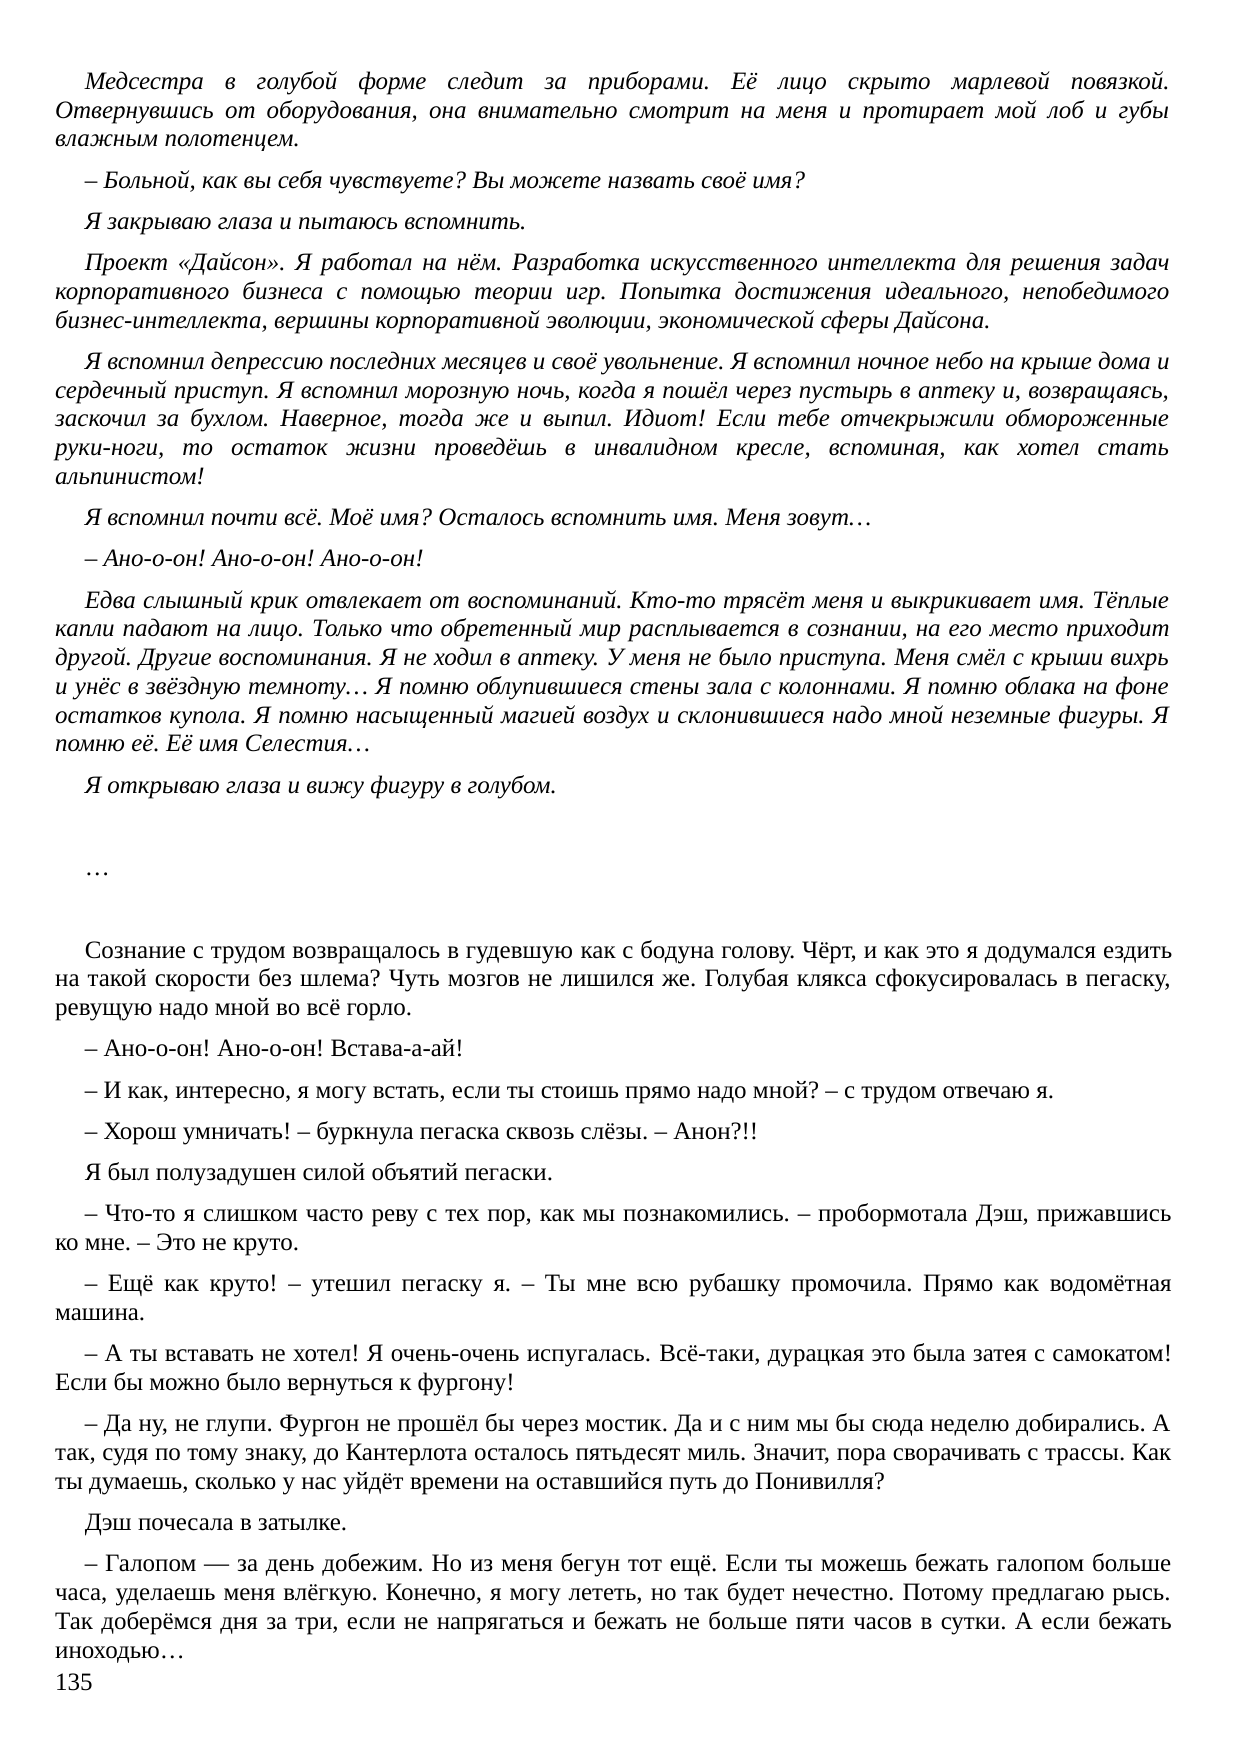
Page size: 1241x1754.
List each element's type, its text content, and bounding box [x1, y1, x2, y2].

text – Больной, как вы себя чувствуете? Вы можете назвать своё имя? [55, 165, 1173, 193]
text – А ты вставать не хотел! Я очень-очень испугалась. Всё-таки, дурацкая это была затея с самокатом! Если бы можно было вернуться к фургону! [55, 1338, 1173, 1396]
text Медсестра в голубой форме следит за приборами. Её лицо скрыто марлевой повязкой. Отвернувшись от оборудования, она внимательно смотрит на меня и протирает мой лоб и губы влажным полотенцем. [55, 66, 1173, 152]
text – Галопом — за день добежим. Но из меня бегун тот ещё. Если ты можешь бежать галопом больше часа, уделаешь меня влёгкую. Конечно, я могу лететь, но так будет нечестно. Потому предлагаю рысь. Так доберёмся дня за три, если не напрягаться и бежать не больше пяти часов в сутки. А если бежать иноходью… [55, 1548, 1173, 1663]
text Дэш почесала в затылке. [55, 1507, 1173, 1536]
text Я вспомнил почти всё. Моё имя? Осталось вспомнить имя. Меня зовут… [55, 502, 1173, 531]
text … [55, 852, 1173, 881]
text Я открываю глаза и вижу фигуру в голубом. [55, 770, 1173, 798]
text – Да ну, не глупи. Фургон не прошёл бы через мостик. Да и с ним мы бы сюда неделю добирались. А так, судя по тому знаку, до Кантерлота осталось пятьдесят миль. Значит, пора сворачивать с трассы. Как ты думаешь, сколько у нас уйдёт времени на оставшийся путь до Понивилля? [55, 1408, 1173, 1495]
text – Ещё как круто! – утешил пегаску я. – Ты мне всю рубашку промочила. Прямо как водомётная машина. [55, 1268, 1173, 1326]
text – Что-то я слишком часто реву с тех пор, как мы познакомились. – пробормотала Дэш, прижавшись ко мне. – Это не круто. [55, 1198, 1173, 1256]
text Едва слышный крик отвлекает от воспоминаний. Кто-то трясёт меня и выкрикивает имя. Тёплые капли падают на лицо. Только что обретенный мир расплывается в сознании, на его место приходит другой. Другие воспоминания. Я не ходил в аптеку. У меня не было приступа. Меня смёл с крыши вихрь и унёс в звёздную темноту… Я помню облупившиеся стены зала с колоннами. Я помню облака на фоне остатков купола. Я помню насыщенный магией воздух и склонившиеся надо мной неземные фигуры. Я помню её. Её имя Селестия… [55, 585, 1173, 757]
text – Ано-о-он! Ано-о-он! Ано-о-он! [55, 543, 1173, 572]
text Проект «Дайсон». Я работал на нём. Разработка искусственного интеллекта для решения задач корпоративного бизнеса с помощью теории игр. Попытка достижения идеального, непобедимого бизнес-интеллекта, вершины корпоративной эволюции, экономической сферы Дайсона. [55, 247, 1173, 333]
text – Ано-о-он! Ано-о-он! Встава-а-ай! [55, 1033, 1173, 1062]
text Я был полузадушен силой объятий пегаски. [55, 1157, 1173, 1186]
text Сознание с трудом возвращалось в гудевшую как с бодуна голову. Чёрт, и как это я додумался ездить на такой скорости без шлема? Чуть мозгов не лишился же. Голубая клякса сфокусировалась в пегаску, ревущую надо мной во всё горло. [55, 935, 1173, 1021]
text Я вспомнил депрессию последних месяцев и своё увольнение. Я вспомнил ночное небо на крыше дома и сердечный приступ. Я вспомнил морозную ночь, когда я пошёл через пустырь в аптеку и, возвращаясь, заскочил за бухлом. Наверное, тогда же и выпил. Идиот! Если тебе отчекрыжили обмороженные руки-ноги, то остаток жизни проведёшь в инвалидном кресле, вспоминая, как хотел стать альпинистом! [55, 346, 1173, 490]
text – Хорош умничать! – буркнула пегаска сквозь слёзы. – Анон?!! [55, 1116, 1173, 1145]
text Я закрываю глаза и пытаюсь вспомнить. [55, 206, 1173, 235]
text – И как, интересно, я могу встать, если ты стоишь прямо надо мной? – с трудом отвечаю я. [55, 1075, 1173, 1103]
